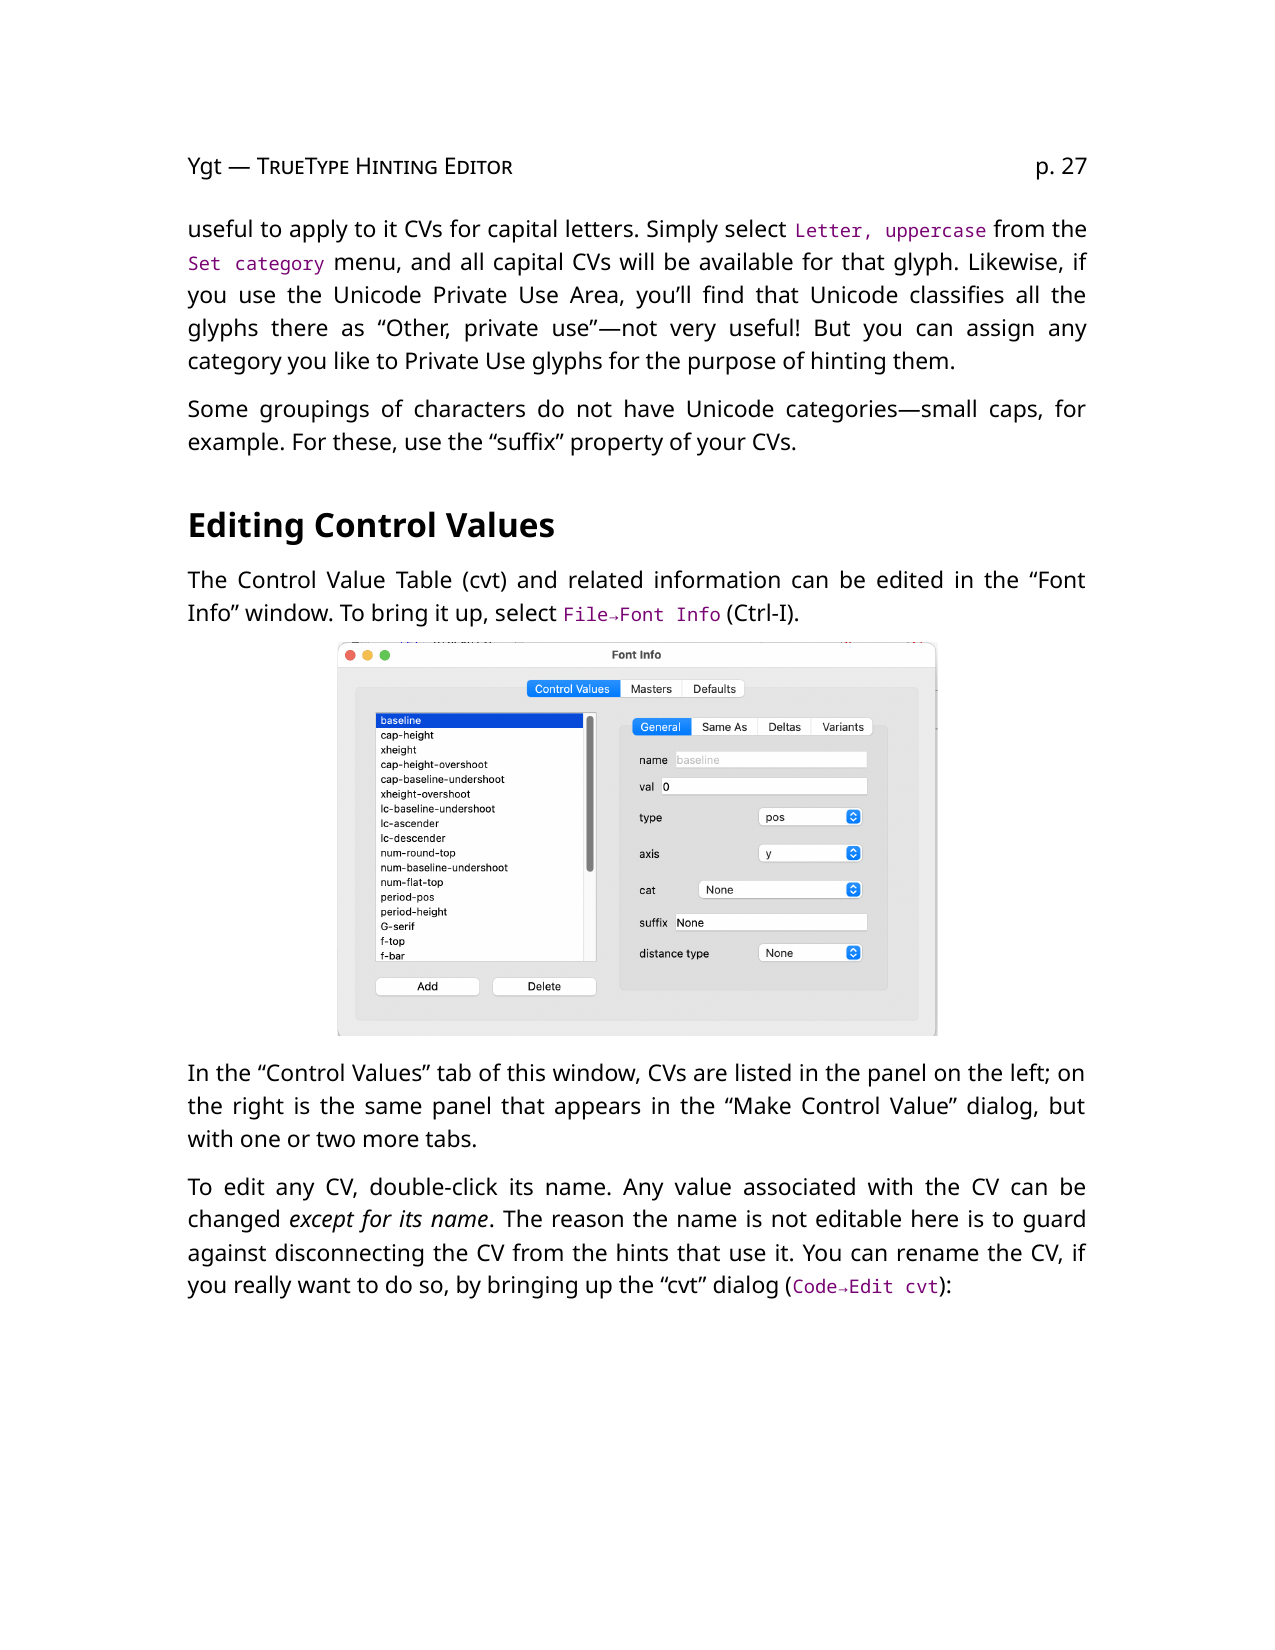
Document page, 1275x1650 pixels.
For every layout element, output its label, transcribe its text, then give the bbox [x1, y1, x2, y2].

text In the “Control Values” tab of this window, CVs are listed in the panel on the left; on the right is the same panel that appears in the “Make Control Value” dialog, but with one or two more tabs. [187, 1055, 1087, 1154]
text The Control Value Table (cvt) and related information can be edited in the “Font Info” window. To bring it up, select File→Font Info (Ctrl-I). [187, 562, 1087, 628]
picture [337, 642, 938, 1036]
text Some groupings of characters do not have Unicode categories—small caps, for example. For these, use the “suffix” property of your CVs. [187, 391, 1087, 457]
subtitle Editing Control Values [187, 502, 1087, 547]
text useful to apply to it CVs for capital letters. Simply select Letter, uppercase from the Set category menu, and all capital CVs will be available for that glyph. Likewise, if you use the Unicode Private Use Area, you’ll find that Unicode classifies all the glyphs there as “Other, private use”—not very useful! But you can assign any category you like to Private Use glyphs for the purpose of hinting them. [187, 211, 1087, 376]
text To edit any CV, double-click its name. Any value associated with the CV can be changed except for its name. The reason the name is not editable here is to guard against disconnecting the CV from the hints that use it. You can rename the CV, if you really want to do so, by bringing up the “cvt” dialog (Code→Edit cvt): [187, 1168, 1087, 1301]
